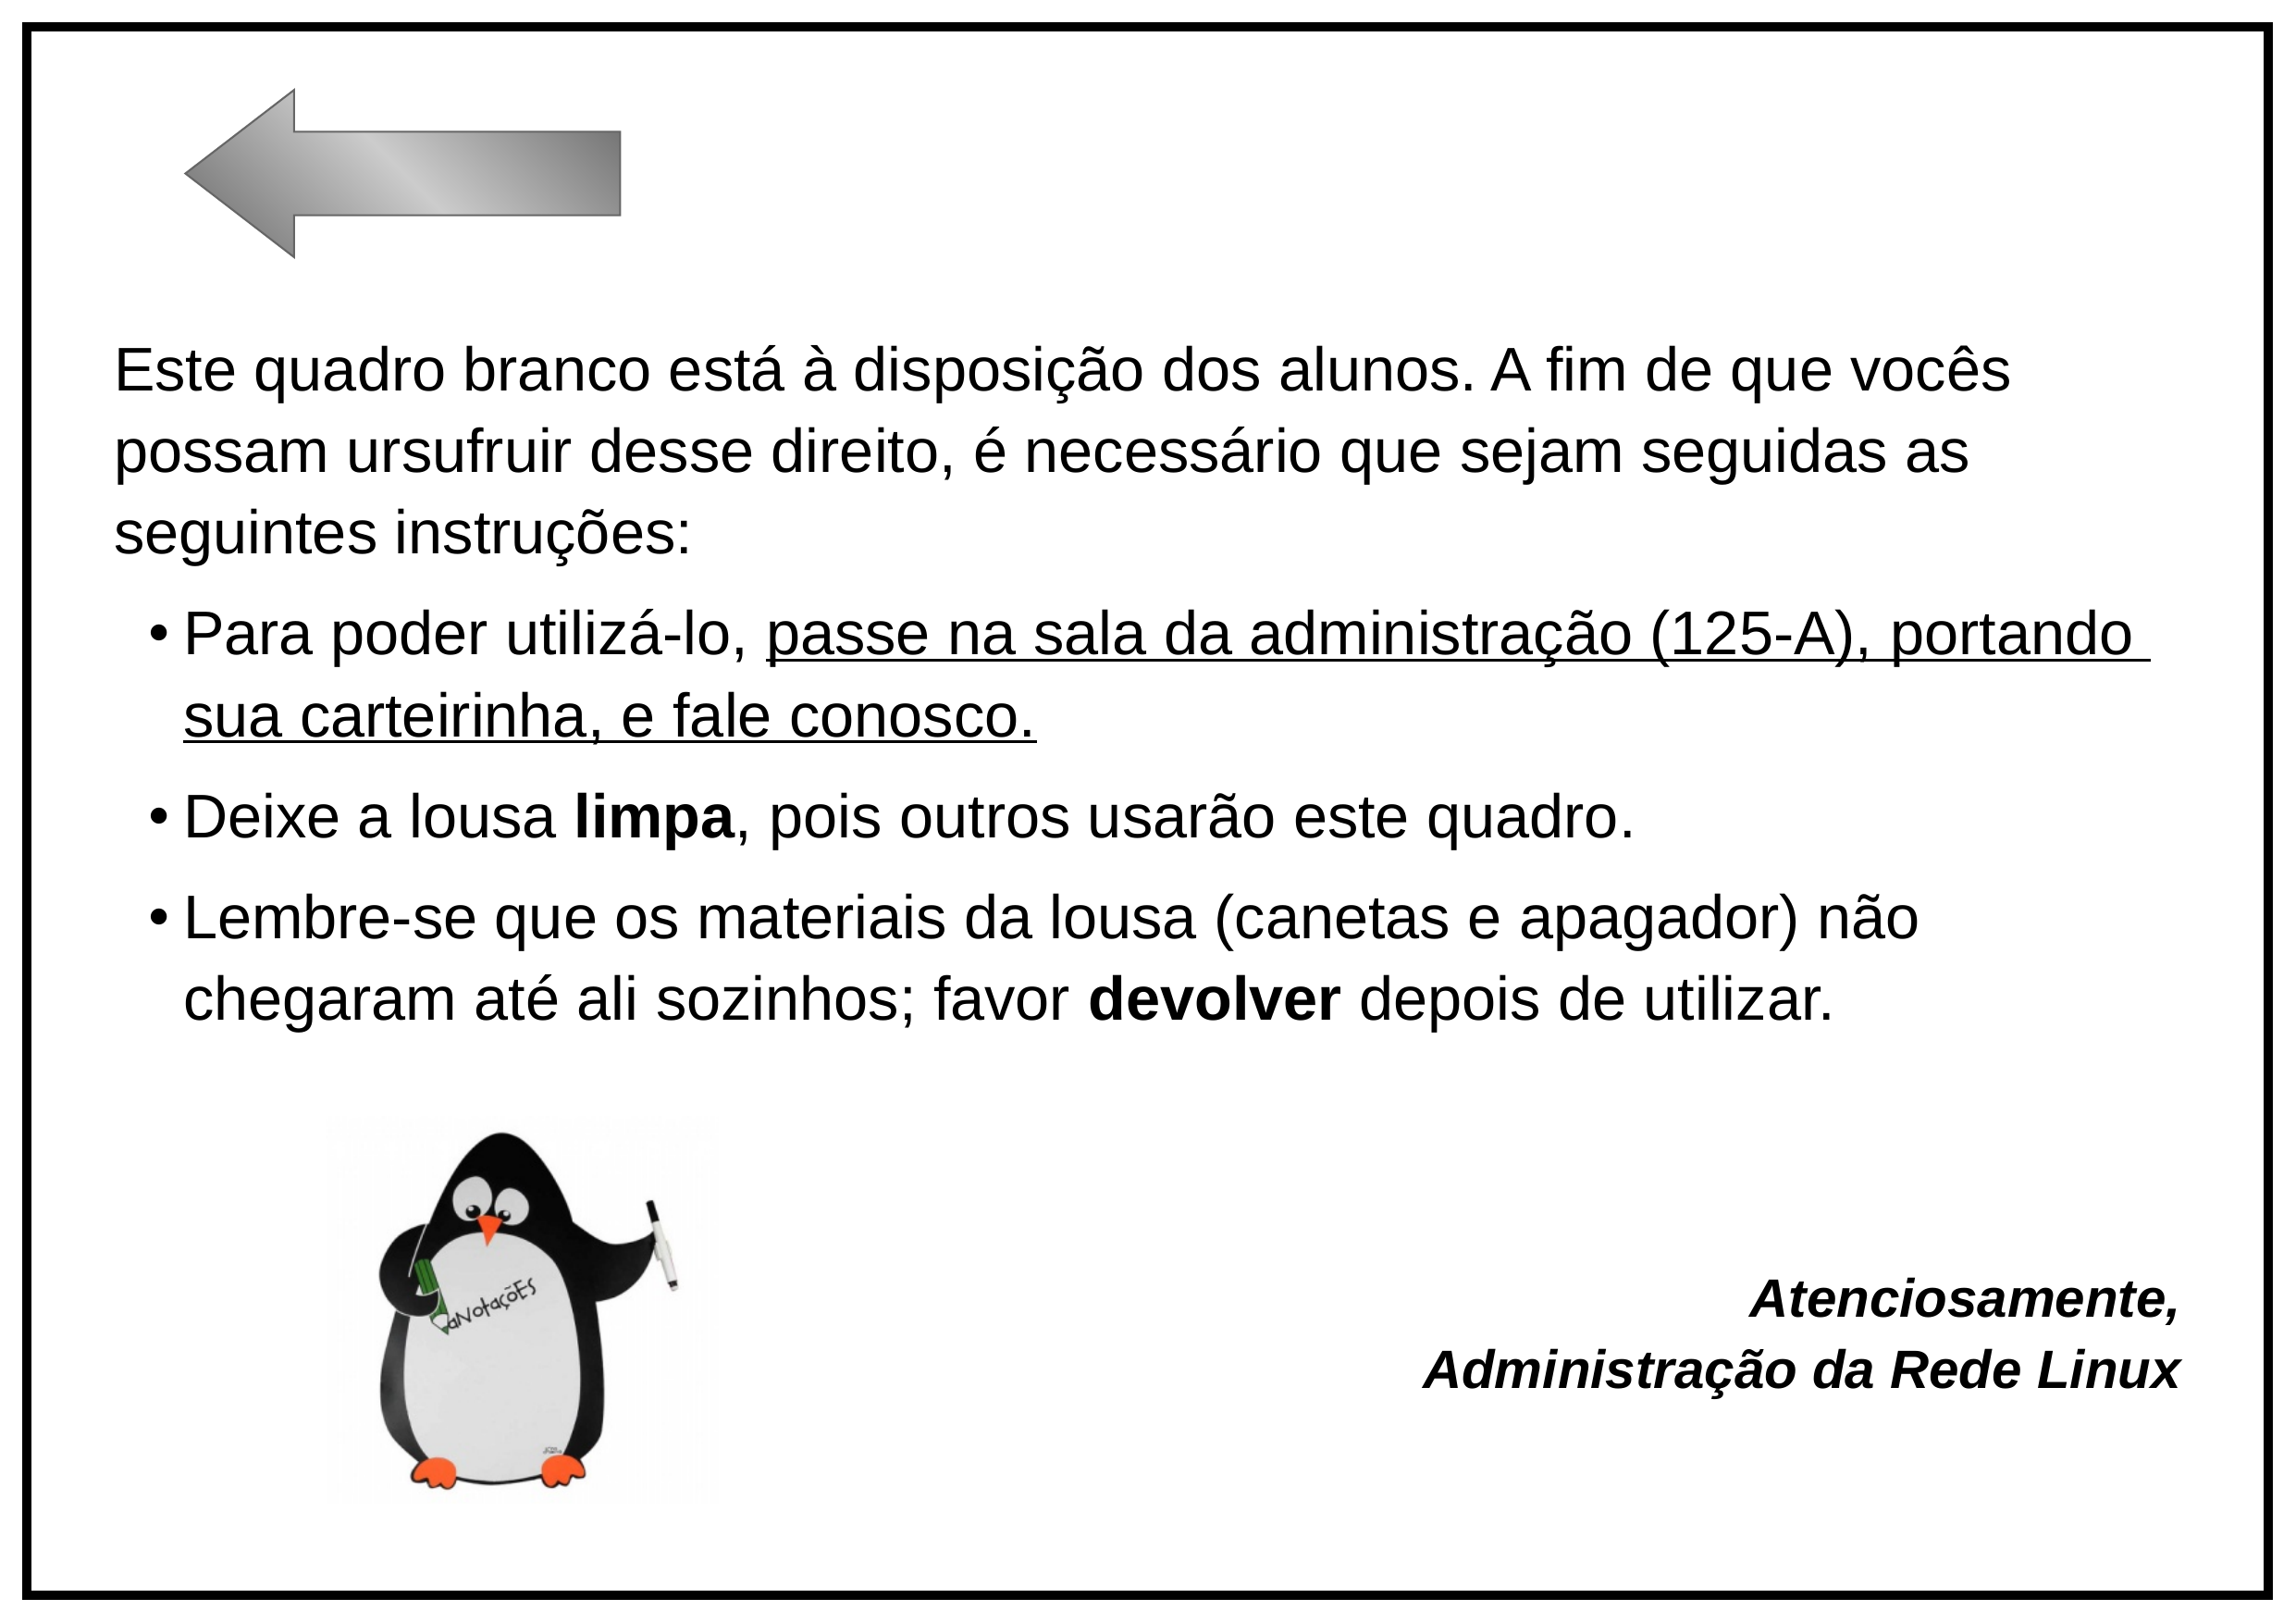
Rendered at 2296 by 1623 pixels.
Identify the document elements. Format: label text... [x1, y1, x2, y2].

picture [326, 1329, 720, 1338]
list Deixe a lousa limpa, pois outros usarão este quadro. [148, 779, 2181, 850]
list Para poder utilizá-lo, passe na sala da administração (125-A), portando sua carteirinha, e fale conosco. [148, 597, 2181, 750]
text Este quadro branco está à disposição dos alunos. A fim de que vocês possam ursufruir desse direito, é necessário que sejam seguidas as seguintes instruções: [114, 252, 2181, 567]
text Atenciosamente, [114, 1267, 2181, 1329]
text Administração da Rede Linux [114, 1338, 2181, 1400]
picture [326, 1400, 720, 1504]
picture [326, 1116, 720, 1267]
list Lembre-se que os materiais da lousa (canetas e apagador) não chegaram até ali sozinhos; favor devolver depois de utilizar. [148, 881, 2181, 1034]
